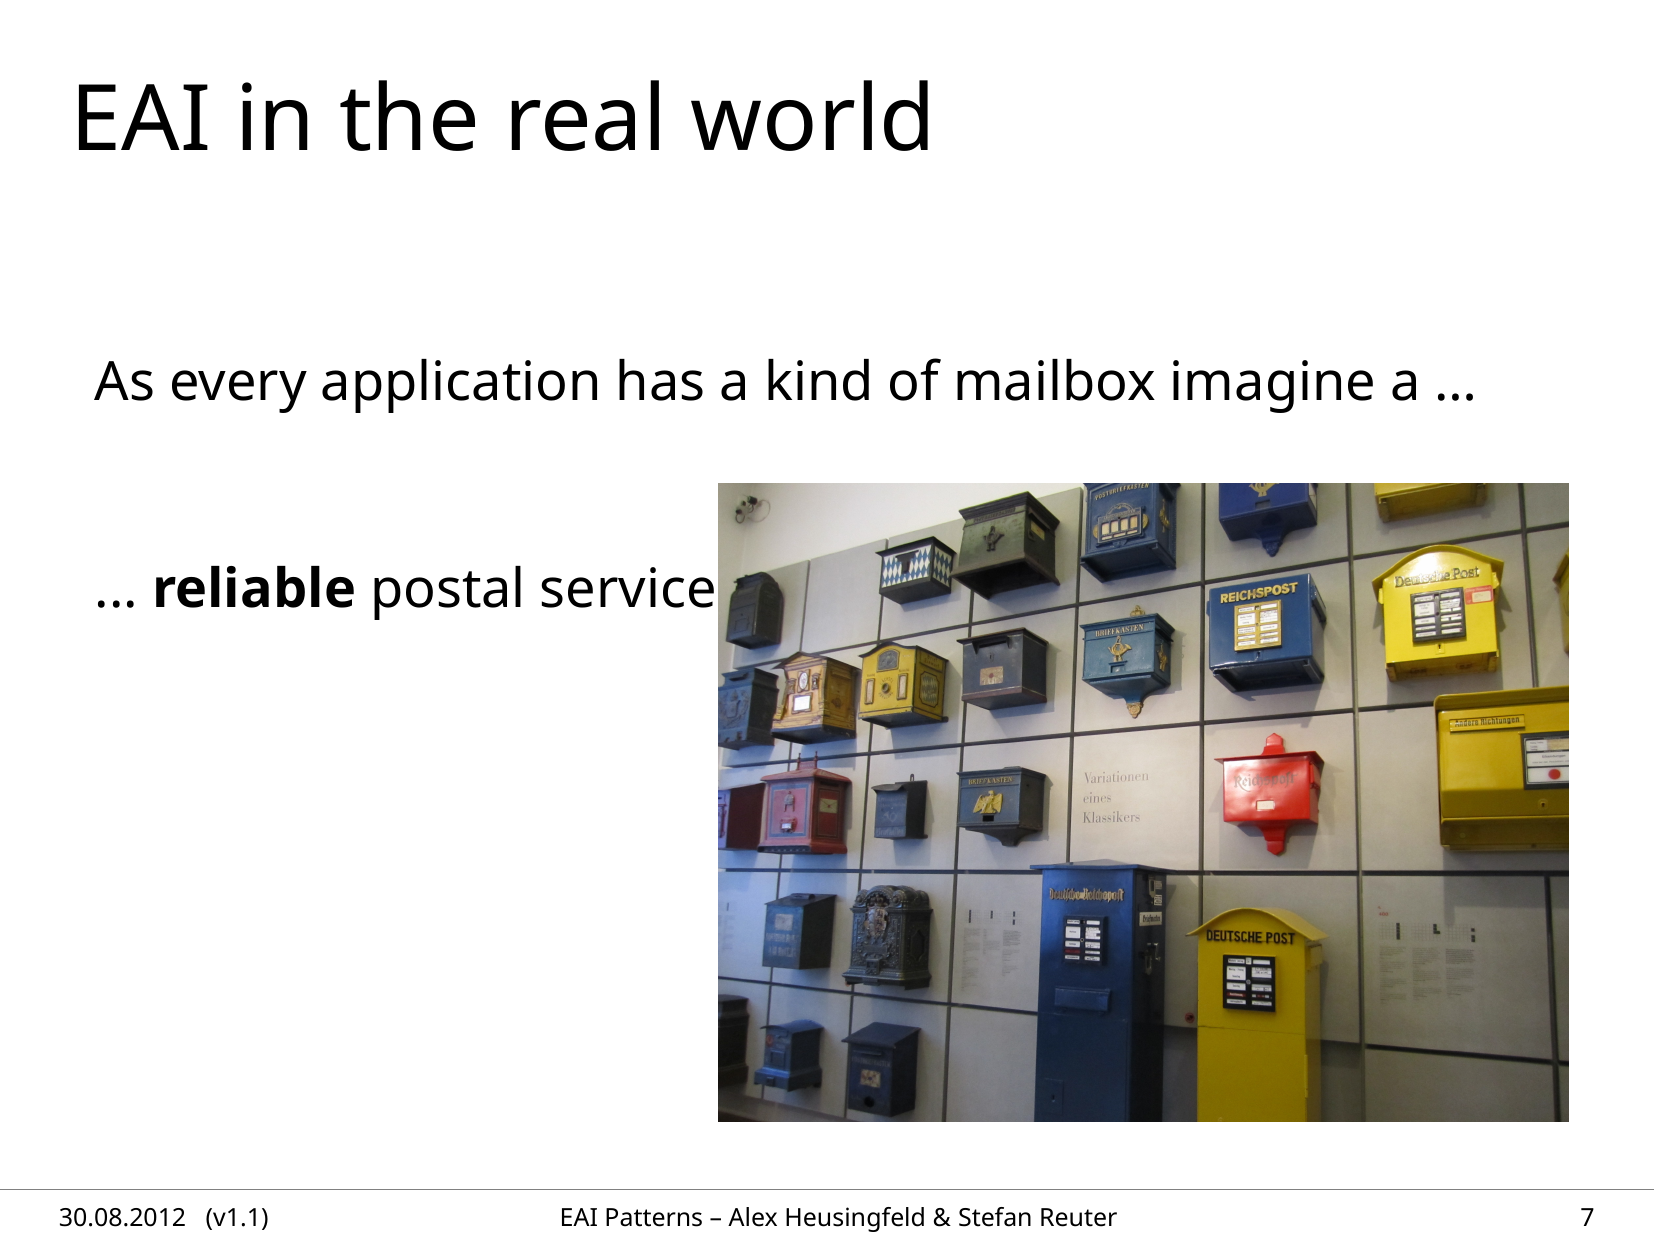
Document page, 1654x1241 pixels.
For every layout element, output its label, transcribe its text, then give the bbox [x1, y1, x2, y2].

title EAI in the real world [70, 23, 1583, 208]
picture [718, 483, 1569, 1122]
list As every application has a kind of mailbox imagine a … ... reliable postal service [94, 342, 1550, 1010]
